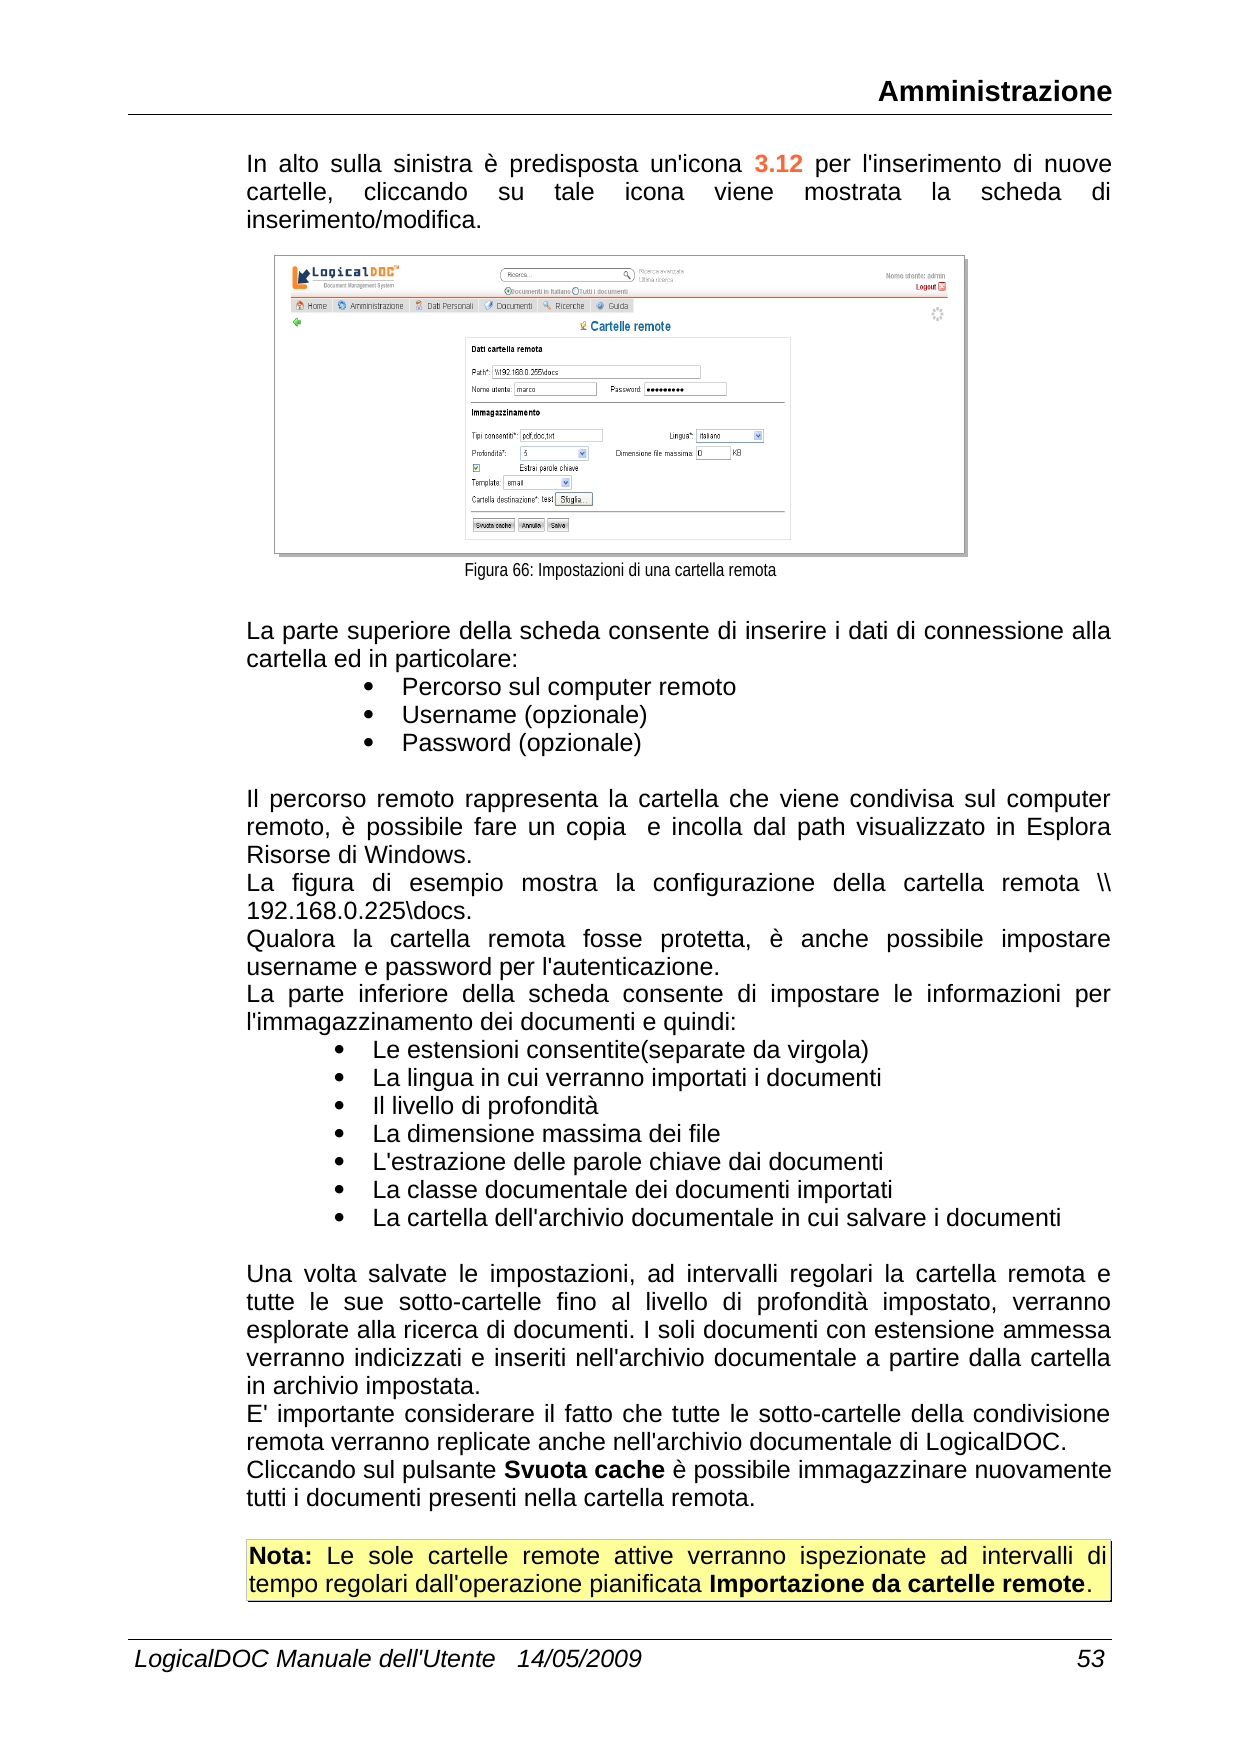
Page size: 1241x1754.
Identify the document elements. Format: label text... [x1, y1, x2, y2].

list Il livello di profondità [335, 1092, 1112, 1120]
text La figura di esempio mostra la configurazione della cartella remota \\192.168.0.225\docs. [246, 869, 1112, 924]
list Username (opzionale) [364, 701, 1112, 729]
text Cliccando sul pulsante Svuota cache è possibile immagazzinare nuovamente tutti i documenti presenti nella cartella remota. [246, 1456, 1112, 1511]
text Il percorso remoto rappresenta la cartella che viene condivisa sul computer remoto, è possibile fare un copia e incolla dal path visualizzato in Esplora Risorse di Windows. [246, 785, 1112, 869]
list La dimensione massima dei file [335, 1120, 1112, 1148]
text E' importante considerare il fatto che tutte le sotto-cartelle della condivisione remota verranno replicate anche nell'archivio documentale di LogicalDOC. [246, 1400, 1112, 1456]
text In alto sulla sinistra è predisposta un'icona 3.12 per l'inserimento di nuove cartelle, cliccando su tale icona viene mostrata la scheda di inserimento/modifica. [246, 150, 1112, 234]
text Una volta salvate le impostazioni, ad intervalli regolari la cartella remota e tutte le sue sotto-cartelle fino al livello di profondità impostato, verranno esplorate alla ricerca di documenti. I soli documenti con estensione ammessa verranno indicizzati e inseriti nell'archivio documentale a partire dalla cartella in archivio impostata. [246, 1260, 1112, 1400]
text La parte superiore della scheda consente di inserire i dati di connessione alla cartella ed in particolare: [246, 617, 1112, 673]
picture [290, 263, 948, 544]
list La classe documentale dei documenti importati [335, 1176, 1112, 1204]
list La lingua in cui verranno importati i documenti [335, 1064, 1112, 1092]
list Le estensioni consentite(separate da virgola) [335, 1036, 1112, 1064]
list Percorso sul computer remoto [364, 673, 1112, 701]
text Figura 66: Impostazioni di una cartella remota [274, 554, 967, 580]
text La parte inferiore della scheda consente di impostare le informazioni per l'immagazzinamento dei documenti e quindi: [246, 980, 1112, 1036]
list La cartella dell'archivio documentale in cui salvare i documenti [335, 1204, 1112, 1232]
list L'estrazione delle parole chiave dai documenti [335, 1148, 1112, 1176]
text Nota: Le sole cartelle remote attive verranno ispezionate ad intervalli di tempo regolari dall'operazione pianificata Importazione da cartelle remote. [247, 1540, 1110, 1599]
list Password (opzionale) [364, 729, 1112, 757]
text Qualora la cartella remota fosse protetta, è anche possibile impostare username e password per l'autenticazione. [246, 924, 1112, 980]
